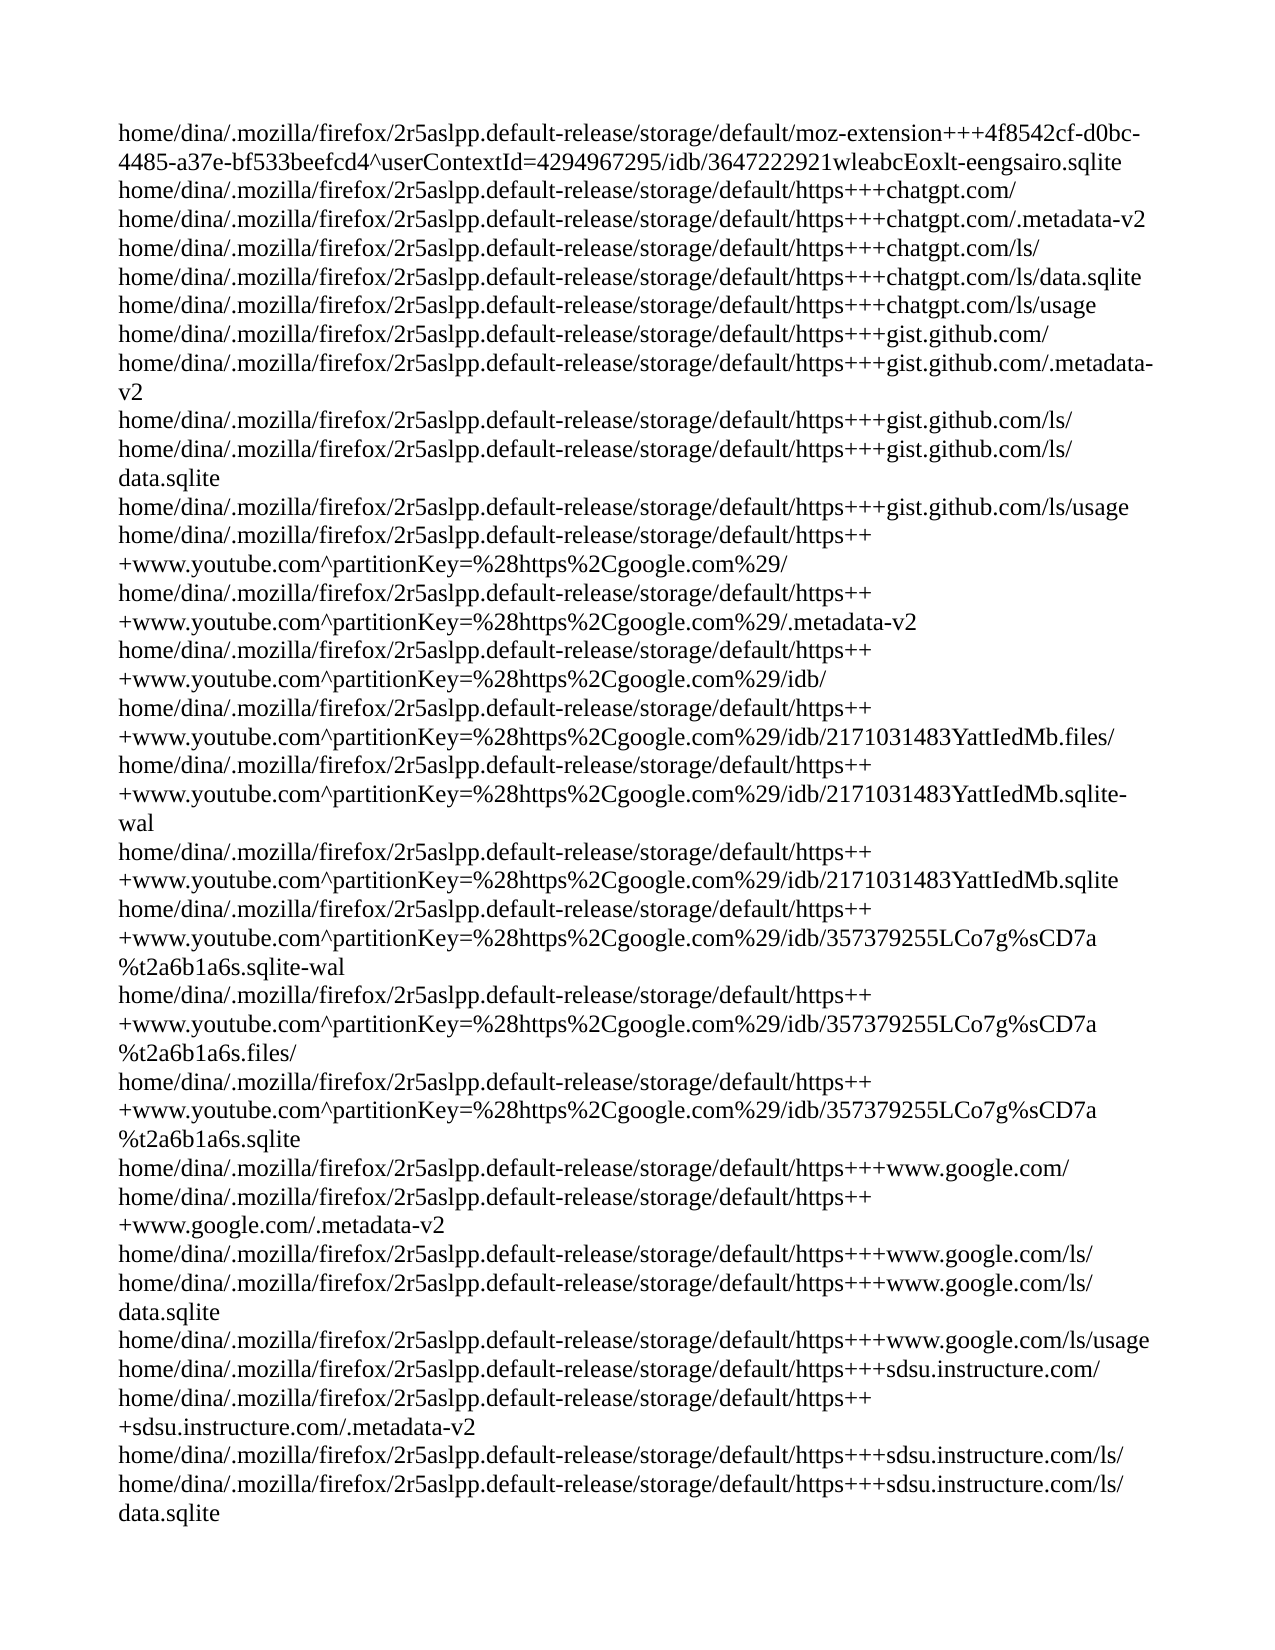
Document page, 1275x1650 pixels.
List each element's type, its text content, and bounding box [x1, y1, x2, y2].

text home/dina/.mozilla/firefox/2r5aslpp.default-release/storage/default/https+++www.youtube.com^partitionKey=%28https%2Cgoogle.com%29/idb/2171031483YattIedMb.files/ [118, 693, 1157, 751]
text home/dina/.mozilla/firefox/2r5aslpp.default-release/storage/default/https+++gist.github.com/ [118, 319, 1157, 348]
text home/dina/.mozilla/firefox/2r5aslpp.default-release/storage/default/https+++www.youtube.com^partitionKey=%28https%2Cgoogle.com%29/idb/2171031483YattIedMb.sqlite-wal [118, 751, 1157, 837]
text home/dina/.mozilla/firefox/2r5aslpp.default-release/storage/default/https+++www.youtube.com^partitionKey=%28https%2Cgoogle.com%29/idb/357379255LCo7g%sCD7a%t2a6b1a6s.sqlite [118, 1067, 1157, 1153]
text home/dina/.mozilla/firefox/2r5aslpp.default-release/storage/default/https+++gist.github.com/ls/usage [118, 492, 1157, 521]
text home/dina/.mozilla/firefox/2r5aslpp.default-release/storage/default/https+++sdsu.instructure.com/ls/ [118, 1441, 1157, 1469]
text home/dina/.mozilla/firefox/2r5aslpp.default-release/storage/default/https+++www.youtube.com^partitionKey=%28https%2Cgoogle.com%29/.metadata-v2 [118, 578, 1157, 636]
text home/dina/.mozilla/firefox/2r5aslpp.default-release/storage/default/https+++www.youtube.com^partitionKey=%28https%2Cgoogle.com%29/idb/357379255LCo7g%sCD7a%t2a6b1a6s.files/ [118, 981, 1157, 1067]
text home/dina/.mozilla/firefox/2r5aslpp.default-release/storage/default/https+++chatgpt.com/ls/data.sqlite [118, 262, 1157, 291]
text home/dina/.mozilla/firefox/2r5aslpp.default-release/storage/default/https+++www.google.com/ls/usage [118, 1326, 1157, 1354]
text home/dina/.mozilla/firefox/2r5aslpp.default-release/storage/default/https+++www.youtube.com^partitionKey=%28https%2Cgoogle.com%29/idb/357379255LCo7g%sCD7a%t2a6b1a6s.sqlite-wal [118, 894, 1157, 981]
text home/dina/.mozilla/firefox/2r5aslpp.default-release/storage/default/moz-extension+++4f8542cf-d0bc-4485-a37e-bf533beefcd4^userContextId=4294967295/idb/3647222921wleabcEoxlt-eengsairo.sqlite [118, 118, 1157, 176]
text home/dina/.mozilla/firefox/2r5aslpp.default-release/storage/default/https+++gist.github.com/ls/ [118, 406, 1157, 434]
text home/dina/.mozilla/firefox/2r5aslpp.default-release/storage/default/https+++chatgpt.com/ [118, 176, 1157, 204]
text home/dina/.mozilla/firefox/2r5aslpp.default-release/storage/default/https+++gist.github.com/.metadata-v2 [118, 348, 1157, 406]
text home/dina/.mozilla/firefox/2r5aslpp.default-release/storage/default/https+++www.google.com/ls/data.sqlite [118, 1268, 1157, 1326]
text home/dina/.mozilla/firefox/2r5aslpp.default-release/storage/default/https+++www.google.com/ [118, 1153, 1157, 1182]
text home/dina/.mozilla/firefox/2r5aslpp.default-release/storage/default/https+++chatgpt.com/ls/ [118, 233, 1157, 262]
text home/dina/.mozilla/firefox/2r5aslpp.default-release/storage/default/https+++chatgpt.com/.metadata-v2 [118, 204, 1157, 233]
text home/dina/.mozilla/firefox/2r5aslpp.default-release/storage/default/https+++www.google.com/.metadata-v2 [118, 1182, 1157, 1239]
text home/dina/.mozilla/firefox/2r5aslpp.default-release/storage/default/https+++sdsu.instructure.com/.metadata-v2 [118, 1383, 1157, 1441]
text home/dina/.mozilla/firefox/2r5aslpp.default-release/storage/default/https+++www.google.com/ls/ [118, 1239, 1157, 1268]
text home/dina/.mozilla/firefox/2r5aslpp.default-release/storage/default/https+++www.youtube.com^partitionKey=%28https%2Cgoogle.com%29/ [118, 521, 1157, 578]
text home/dina/.mozilla/firefox/2r5aslpp.default-release/storage/default/https+++sdsu.instructure.com/ls/data.sqlite [118, 1469, 1157, 1527]
text home/dina/.mozilla/firefox/2r5aslpp.default-release/storage/default/https+++www.youtube.com^partitionKey=%28https%2Cgoogle.com%29/idb/ [118, 636, 1157, 693]
text home/dina/.mozilla/firefox/2r5aslpp.default-release/storage/default/https+++www.youtube.com^partitionKey=%28https%2Cgoogle.com%29/idb/2171031483YattIedMb.sqlite [118, 837, 1157, 894]
text home/dina/.mozilla/firefox/2r5aslpp.default-release/storage/default/https+++chatgpt.com/ls/usage [118, 291, 1157, 319]
text home/dina/.mozilla/firefox/2r5aslpp.default-release/storage/default/https+++sdsu.instructure.com/ [118, 1354, 1157, 1383]
text home/dina/.mozilla/firefox/2r5aslpp.default-release/storage/default/https+++gist.github.com/ls/data.sqlite [118, 434, 1157, 492]
